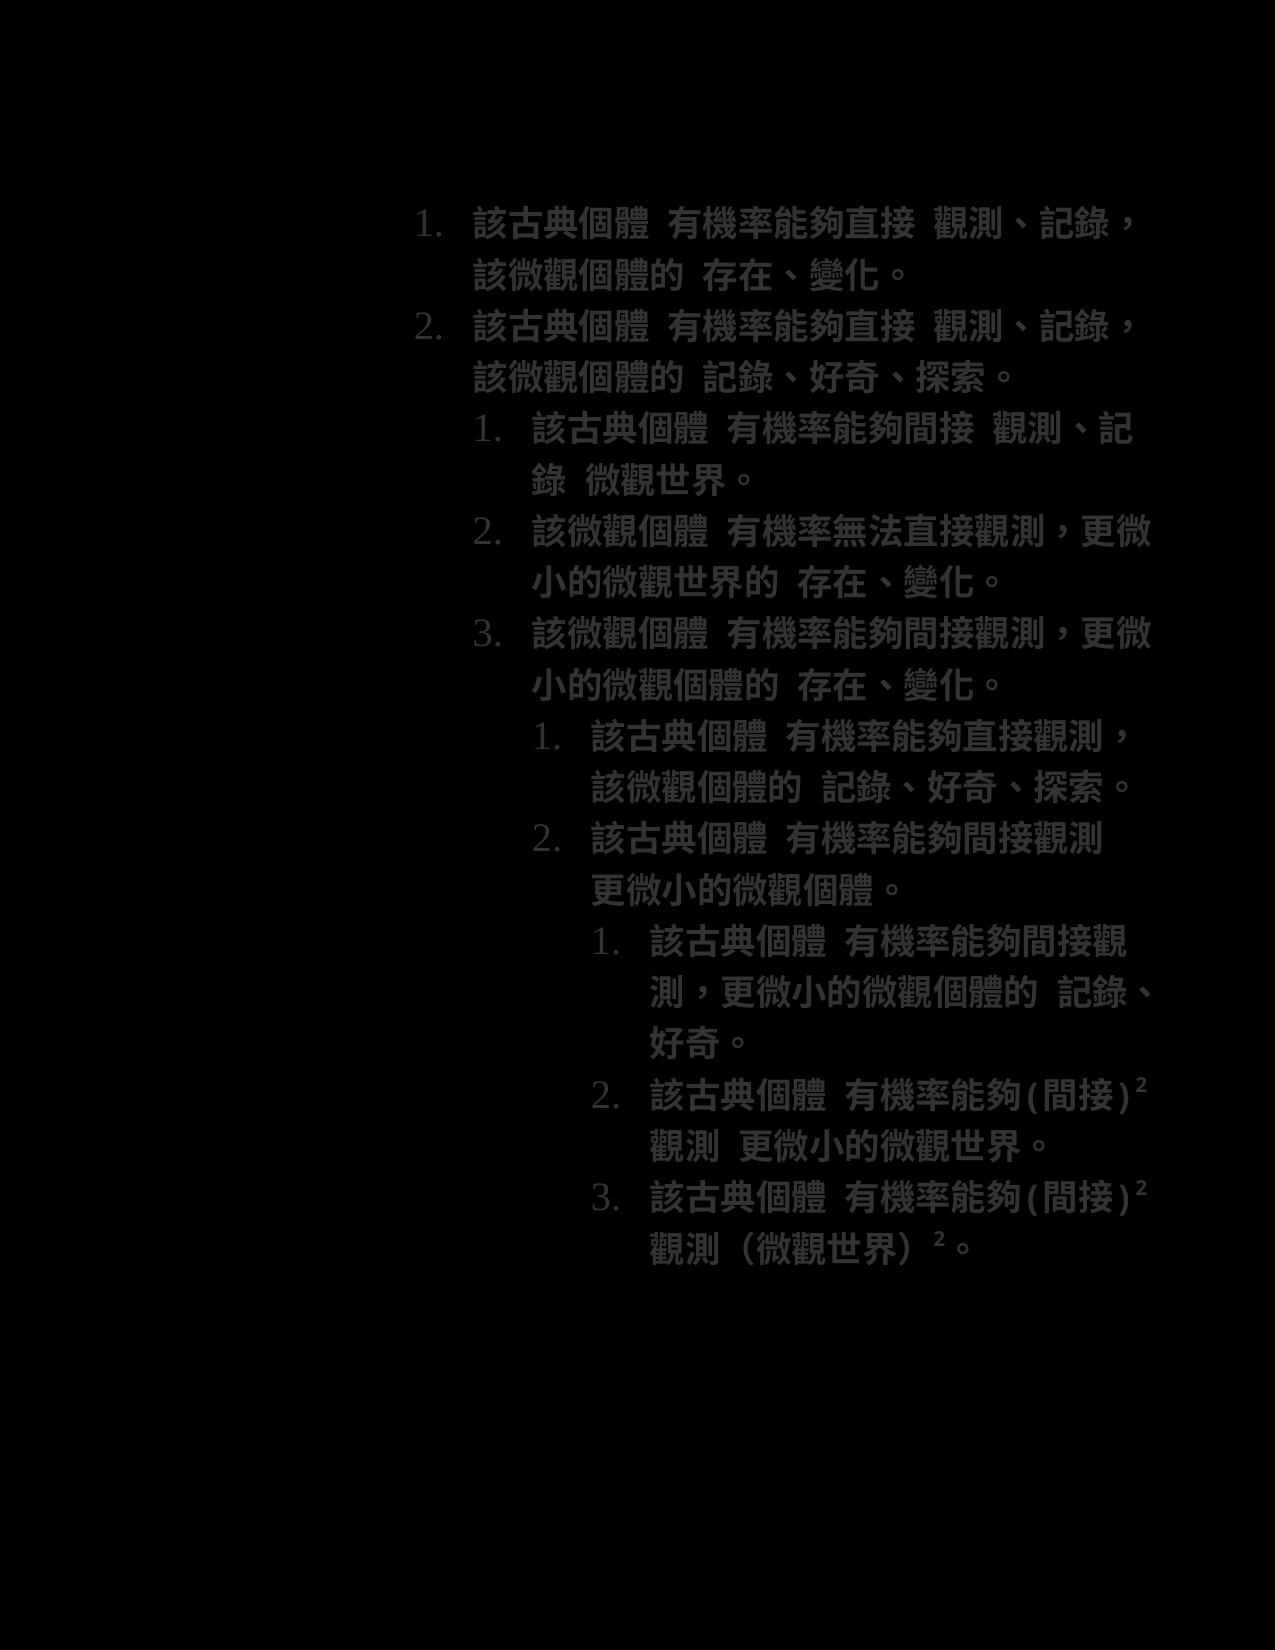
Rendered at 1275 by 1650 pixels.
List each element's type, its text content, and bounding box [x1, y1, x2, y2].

list 該古典個體 有機率能夠(間接)2觀測（微觀世界）2。 [591, 1170, 1157, 1272]
list 該微觀個體 有機率能夠間接觀測，更微小的微觀個體的 存在、變化。 [472, 606, 1157, 708]
list 該微觀個體 有機率無法直接觀測，更微小的微觀世界的 存在、變化。 [472, 503, 1157, 606]
list 該古典個體 有機率能夠直接觀測，該微觀個體的 記錄、好奇、探索。 [532, 708, 1157, 811]
list 該古典個體 有機率能夠直接 觀測、記錄，該微觀個體的 記錄、好奇、探索。 [413, 298, 1157, 401]
list 該古典個體 有機率能夠間接觀測，更微小的微觀個體的 記錄、好奇。 [591, 913, 1157, 1067]
list 該古典個體 有機率能夠間接觀測 更微小的微觀個體。 [532, 811, 1157, 913]
list 該古典個體 有機率能夠直接 觀測、記錄，該微觀個體的 存在、變化。 [413, 196, 1157, 298]
list 該古典個體 有機率能夠(間接)2觀測 更微小的微觀世界。 [591, 1067, 1157, 1170]
list 該古典個體 有機率能夠間接 觀測、記錄 微觀世界。 [472, 401, 1157, 503]
